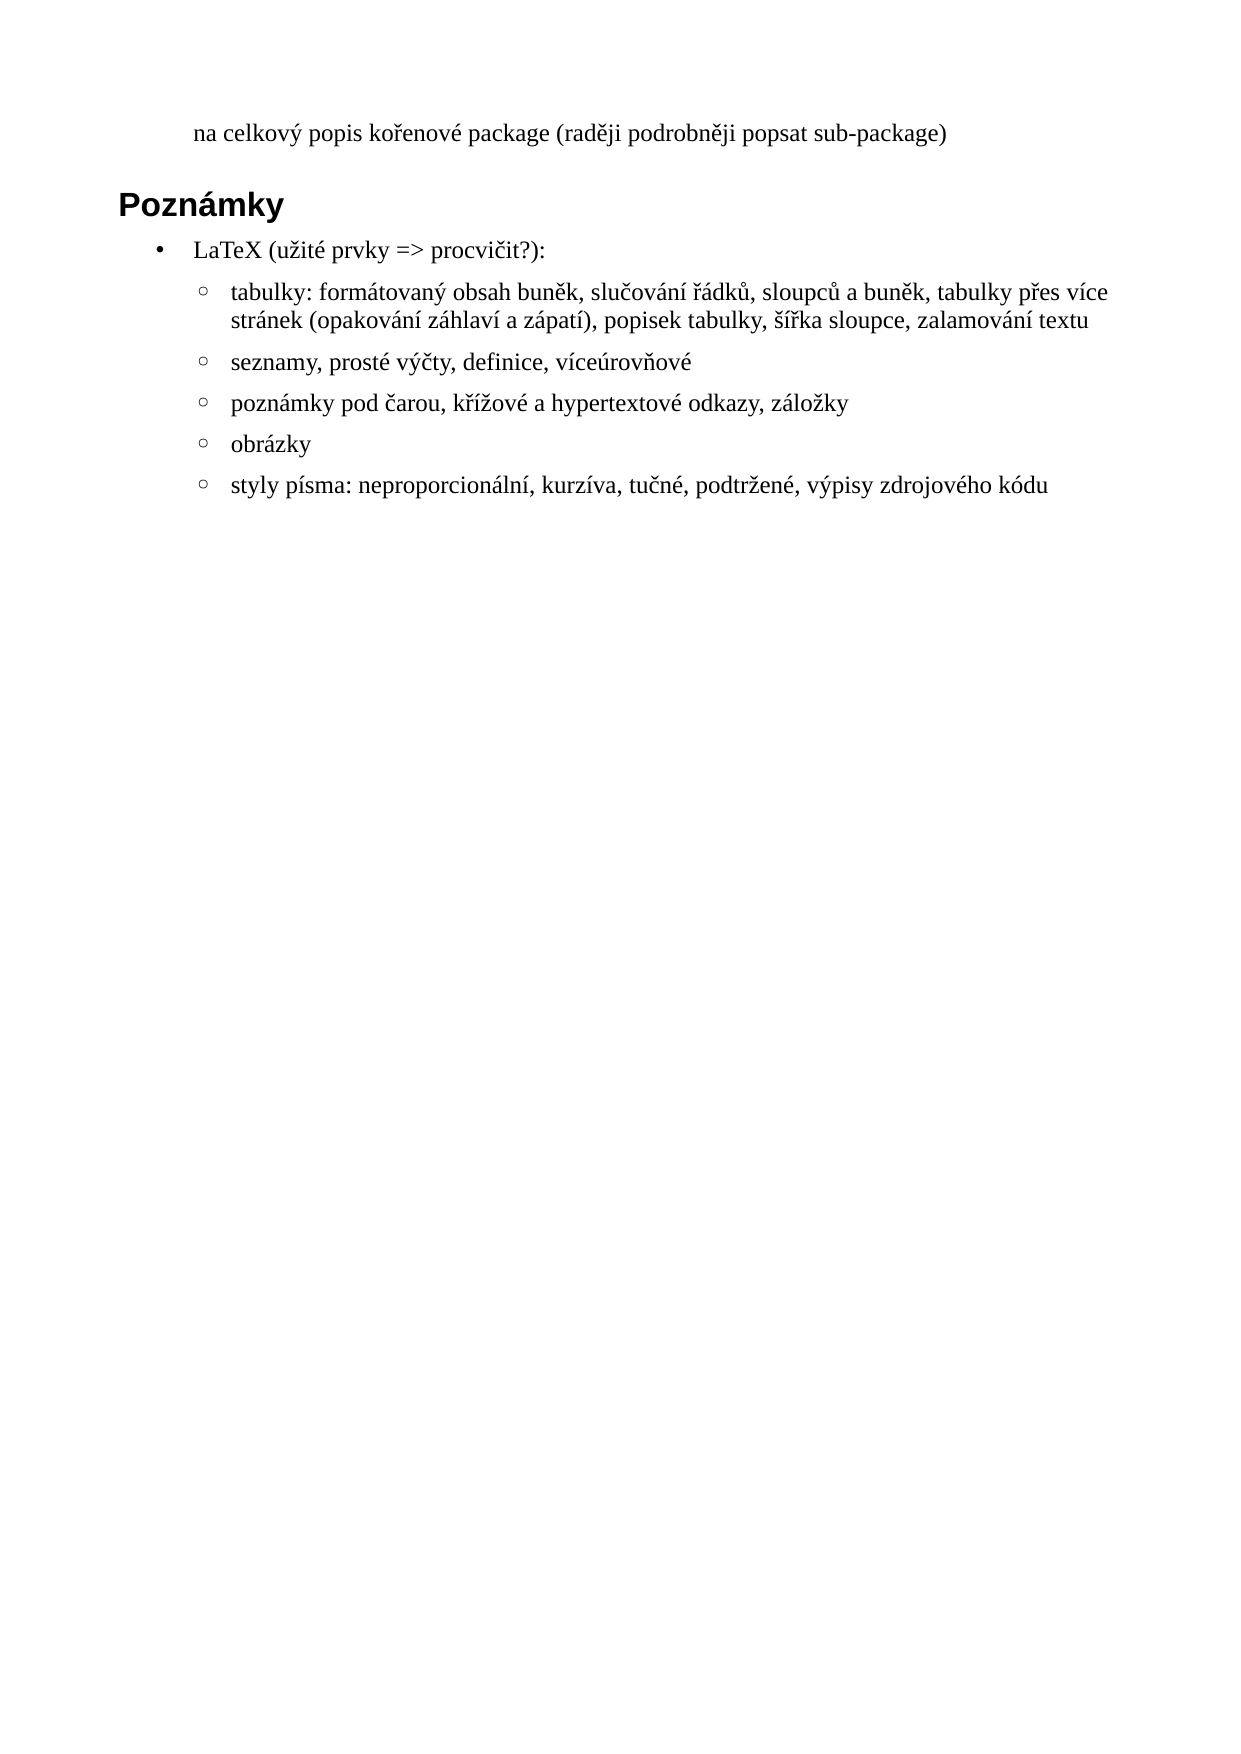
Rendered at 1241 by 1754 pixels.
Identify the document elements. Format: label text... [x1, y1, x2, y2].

list seznamy, prosté výčty, definice, víceúrovňové [193, 347, 1122, 376]
subtitle Poznámky [118, 184, 1122, 223]
list poznámky pod čarou, křížové a hypertextové odkazy, záložky [193, 388, 1122, 417]
list obrázky [193, 429, 1122, 458]
list LaTeX (užité prvky => procvičit?): [156, 236, 1122, 264]
list na celkový popis kořenové package (raději podrobněji popsat sub-package) [156, 118, 1122, 147]
list styly písma: neproporcionální, kurzíva, tučné, podtržené, výpisy zdrojového kódu [193, 471, 1122, 499]
list tabulky: formátovaný obsah buněk, slučování řádků, sloupců a buněk, tabulky přes více stránek (opakování záhlaví a zápatí), popisek tabulky, šířka sloupce, zalamování textu [193, 277, 1122, 334]
